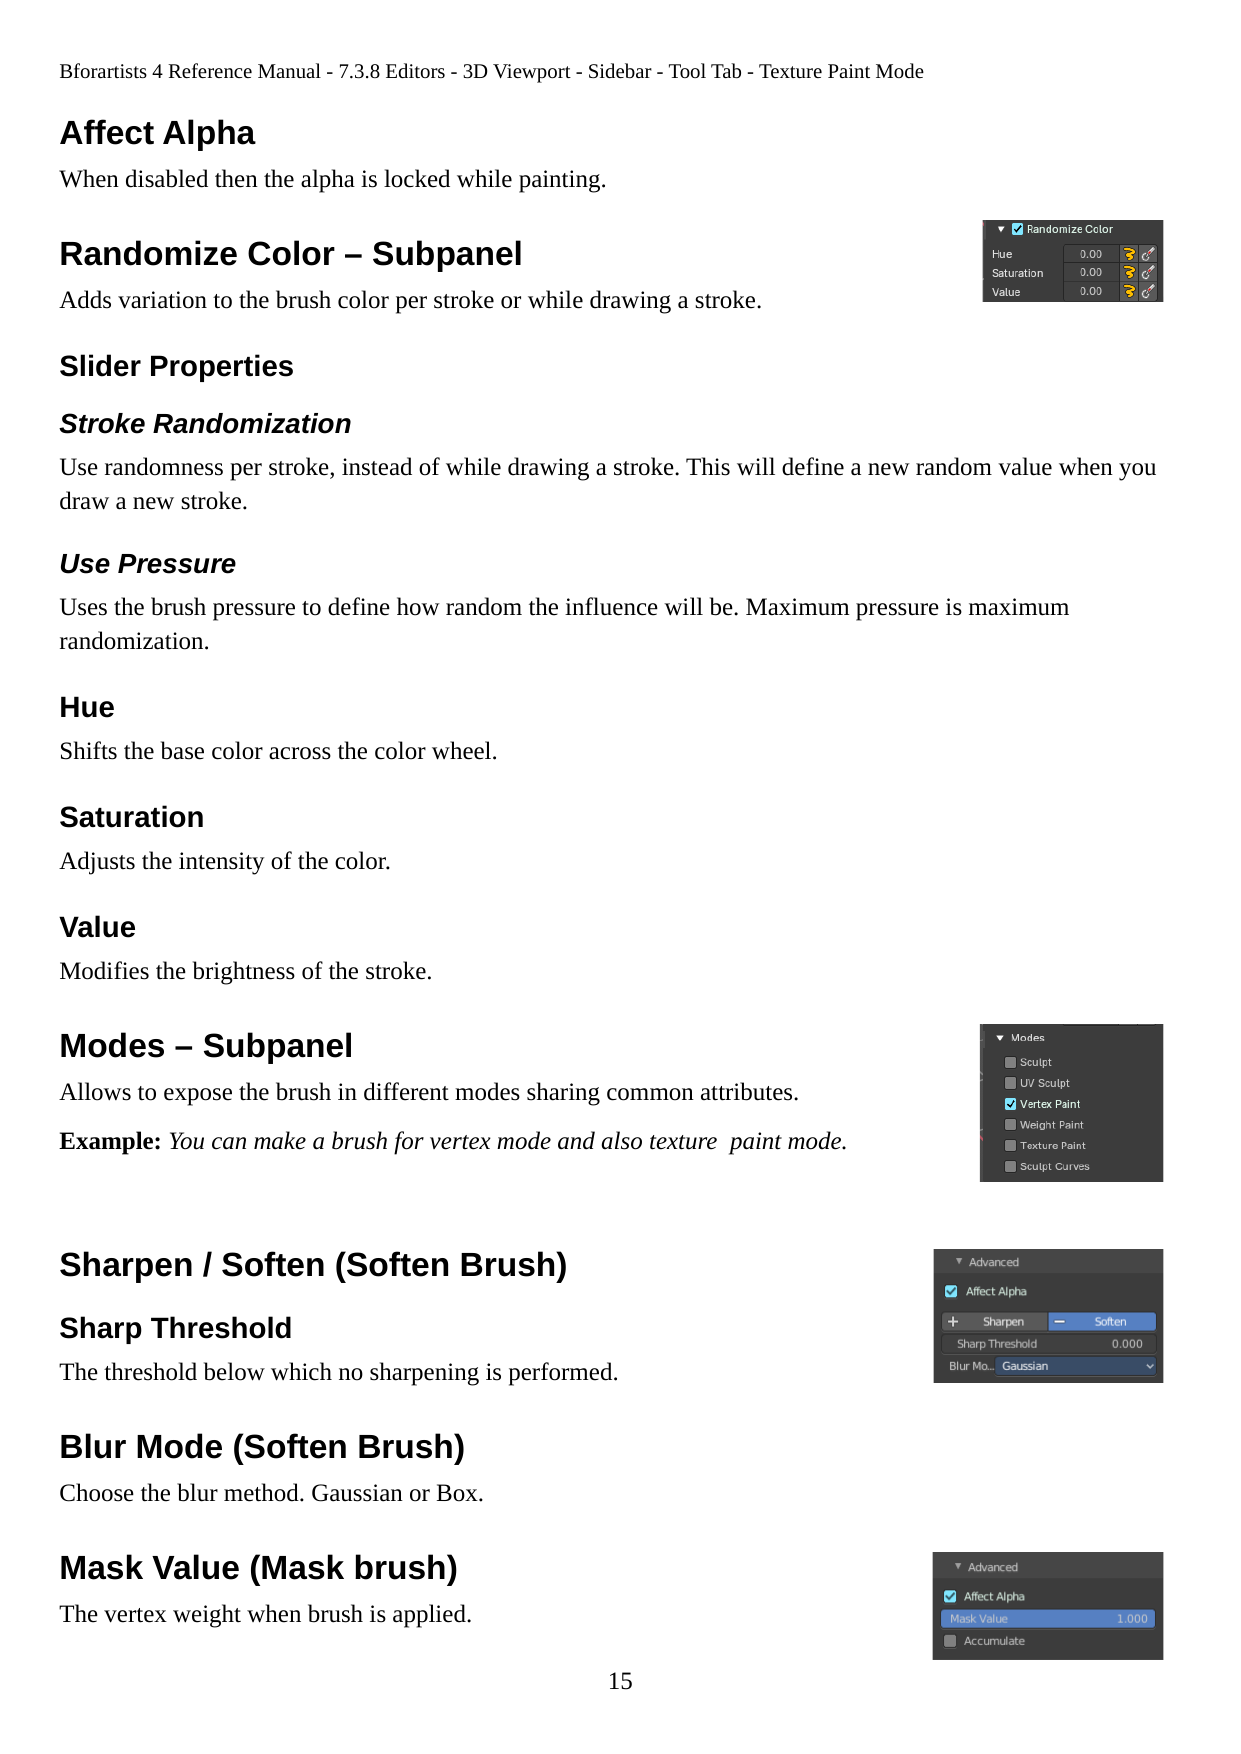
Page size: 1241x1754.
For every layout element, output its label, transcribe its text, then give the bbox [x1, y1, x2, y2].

picture [982, 220, 1164, 302]
subtitle Value [59, 910, 1181, 944]
picture [933, 1249, 1164, 1383]
subtitle Slider Properties [59, 348, 1181, 382]
text Uses the brush pressure to define how random the influence will be. Maximum pressure is maximum randomization. [59, 592, 1181, 655]
subtitle Hue [59, 690, 1181, 724]
subtitle Randomize Color – Subpanel [59, 234, 982, 272]
subtitle Modes – Subpanel [59, 1026, 979, 1065]
subtitle Affect Alpha [59, 113, 1181, 151]
text Shifts the base color across the color wheel. [59, 736, 1181, 765]
picture [932, 1552, 1164, 1660]
subtitle [1164, 1311, 1181, 1345]
text Modifies the brightness of the stroke. [59, 956, 1181, 985]
subtitle Sharpen / Soften (Soften Brush) [59, 1245, 1181, 1284]
text The vertex weight when brush is applied. [59, 1599, 932, 1628]
text The threshold below which no sharpening is performed. [59, 1357, 1181, 1386]
subtitle Saturation [59, 800, 1181, 834]
text Use randomness per stroke, instead of while drawing a stroke. This will define a new random value when you draw a new stroke. [59, 452, 1181, 515]
subtitle [1164, 1026, 1181, 1065]
subtitle Mask Value (Mask brush) [59, 1548, 1181, 1587]
picture [979, 1024, 1164, 1182]
text Adjusts the intensity of the color. [59, 846, 1181, 875]
subtitle Sharp Threshold [59, 1311, 933, 1345]
subtitle [1164, 234, 1181, 272]
text Example: You can make a brush for vertex mode and also texture paint mode. [59, 1126, 979, 1155]
subtitle Stroke Randomization [59, 407, 1181, 439]
text Adds variation to the brush color per stroke or while drawing a stroke. [59, 285, 1181, 313]
text Choose the blur method. Gaussian or Box. [59, 1478, 1181, 1507]
text When disabled then the alpha is locked while painting. [59, 164, 1181, 192]
subtitle Blur Mode (Soften Brush) [59, 1427, 1181, 1466]
text Allows to expose the brush in different modes sharing common attributes. [59, 1077, 979, 1106]
subtitle Use Pressure [59, 548, 1181, 579]
